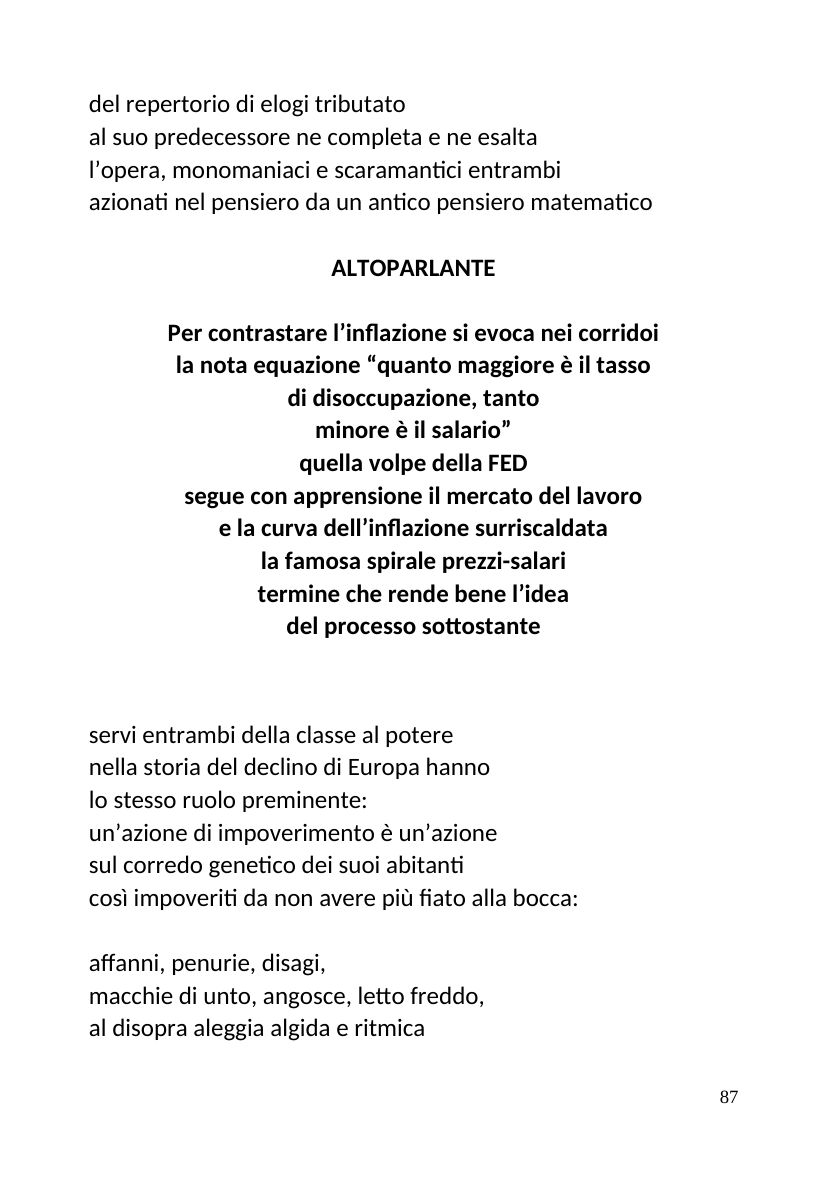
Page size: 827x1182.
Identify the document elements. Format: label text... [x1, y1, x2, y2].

text al suo predecessore ne completa e ne esalta [89, 121, 738, 152]
text azionati nel pensiero da un antico pensiero matematico [89, 186, 738, 217]
text e la curva dell’inflazione surriscaldata [89, 512, 738, 543]
text del processo sottostante [89, 610, 738, 641]
text segue con apprensione il mercato del lavoro [89, 480, 738, 510]
text di disoccupazione, tanto [89, 382, 738, 413]
text macchie di unto, angosce, letto freddo, [89, 980, 738, 1010]
text minore è il salario” [89, 415, 738, 445]
text l’opera, monomaniaci e scaramantici entrambi [89, 154, 738, 184]
text nella storia del declino di Europa hanno [89, 752, 738, 782]
text sul corredo genetico dei suoi abitanti [89, 849, 738, 880]
text servi entrambi della classe al potere [89, 719, 738, 749]
text un’azione di impoverimento è un’azione [89, 817, 738, 847]
text Per contrastare l’inflazione si evoca nei corridoi [89, 317, 738, 347]
text quella volpe della FED [89, 447, 738, 478]
text affanni, penurie, disagi, [89, 947, 738, 978]
text ALTOPARLANTE [89, 252, 738, 282]
text al disopra aleggia algida e ritmica [89, 1012, 738, 1043]
text la famosa spirale prezzi-salari [89, 545, 738, 576]
text lo stesso ruolo preminente: [89, 784, 738, 815]
text del repertorio di elogi tributato [89, 89, 738, 119]
text la nota equazione “quanto maggiore è il tasso [89, 349, 738, 380]
text termine che rende bene l’idea [89, 578, 738, 608]
text così impoveriti da non avere più fiato alla bocca: [89, 882, 738, 912]
